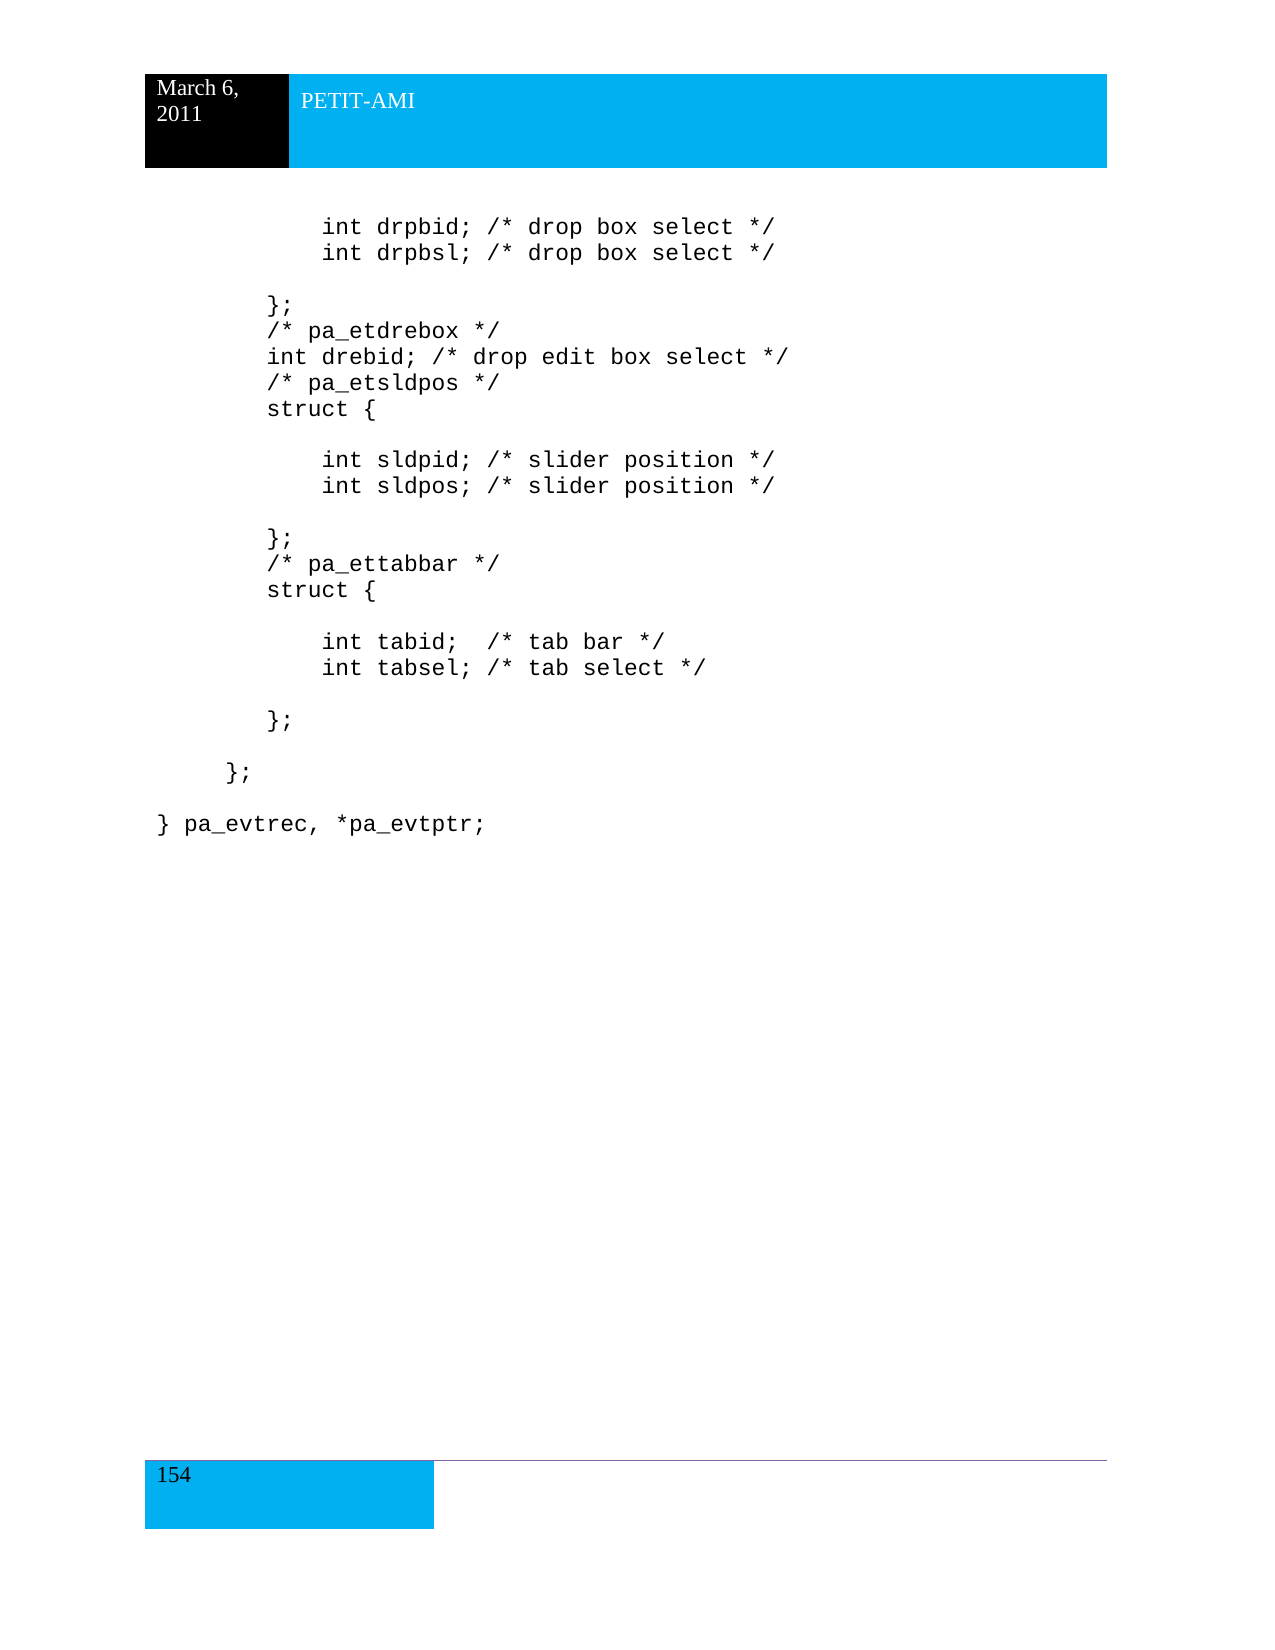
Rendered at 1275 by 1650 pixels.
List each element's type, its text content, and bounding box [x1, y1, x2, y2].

text int tabid; /* tab bar */ [156, 630, 1118, 656]
text }; [156, 760, 1118, 786]
text }; [156, 293, 1118, 319]
text /* pa_ettabbar */ [156, 553, 1118, 578]
text int sldpid; /* slider position */ [156, 449, 1118, 475]
text }; [156, 708, 1118, 734]
text int drebid; /* drop edit box select */ [156, 345, 1118, 371]
text /* pa_etsldpos */ [156, 371, 1118, 397]
text /* pa_etdrebox */ [156, 319, 1118, 345]
text int drpbsl; /* drop box select */ [156, 241, 1118, 267]
text struct { [156, 397, 1118, 423]
text int sldpos; /* slider position */ [156, 475, 1118, 501]
text } pa_evtrec, *pa_evtptr; [156, 812, 1118, 838]
text int tabsel; /* tab select */ [156, 656, 1118, 682]
text }; [156, 527, 1118, 553]
text struct { [156, 578, 1118, 604]
text int drpbid; /* drop box select */ [156, 215, 1118, 241]
